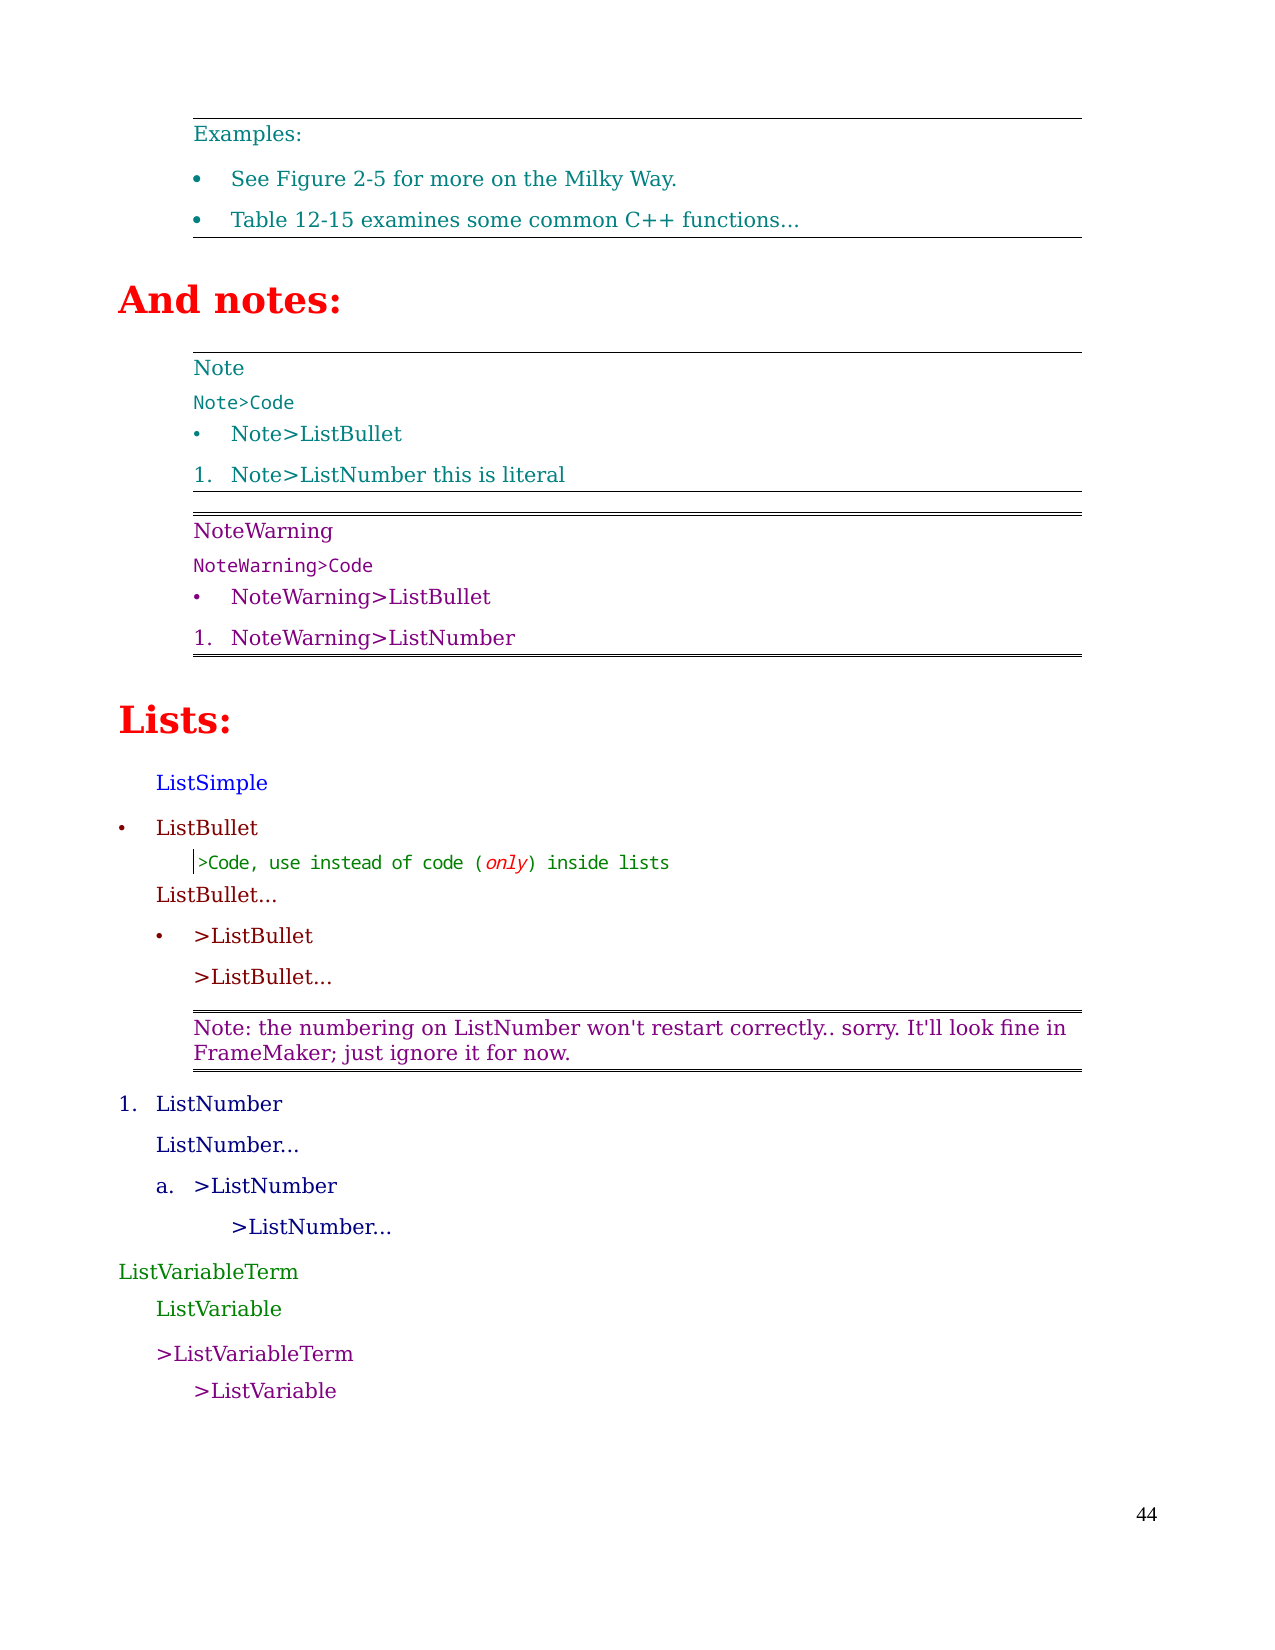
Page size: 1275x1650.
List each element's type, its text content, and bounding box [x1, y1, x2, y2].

list See Figure 2-5 for more on the Milky Way. [193, 163, 1082, 192]
text Examples: [193, 119, 1082, 147]
list ListBullet... [156, 883, 1157, 907]
text NoteWarning [193, 516, 1082, 543]
list Note>ListNumber this is literal [193, 459, 1082, 491]
text Note>Code [193, 389, 1082, 414]
list >ListBullet... [193, 965, 1157, 989]
text >Code, use instead of code (only) inside lists [194, 849, 1176, 874]
text Note [193, 353, 1082, 380]
list ListNumber... [156, 1133, 1157, 1157]
text Note: the numbering on ListNumber won't restart correctly.. sorry. It'll look fine in FrameMaker; just ignore it for now. [193, 1013, 1082, 1069]
list NoteWarning>ListNumber [193, 619, 1082, 654]
list >ListNumber [156, 1174, 1157, 1198]
list >ListVariableTerm [156, 1342, 1157, 1366]
list Note>ListBullet [193, 418, 1082, 446]
text NoteWarning>Code [193, 549, 1082, 576]
list >ListNumber... [231, 1215, 1157, 1239]
list ListVariableTerm [118, 1260, 1157, 1284]
list ListVariable [156, 1297, 1157, 1321]
list NoteWarning>ListBullet [193, 578, 1082, 609]
text Lists: [118, 698, 1157, 742]
list >ListVariable [193, 1379, 1157, 1403]
text And notes: [118, 279, 1157, 323]
list ListSimple [156, 771, 1157, 796]
list Table 12-15 examines some common C++ functions... [193, 204, 1082, 237]
list ListNumber [118, 1092, 1157, 1116]
list >ListBullet [156, 924, 1157, 948]
list ListBullet [118, 816, 1157, 841]
